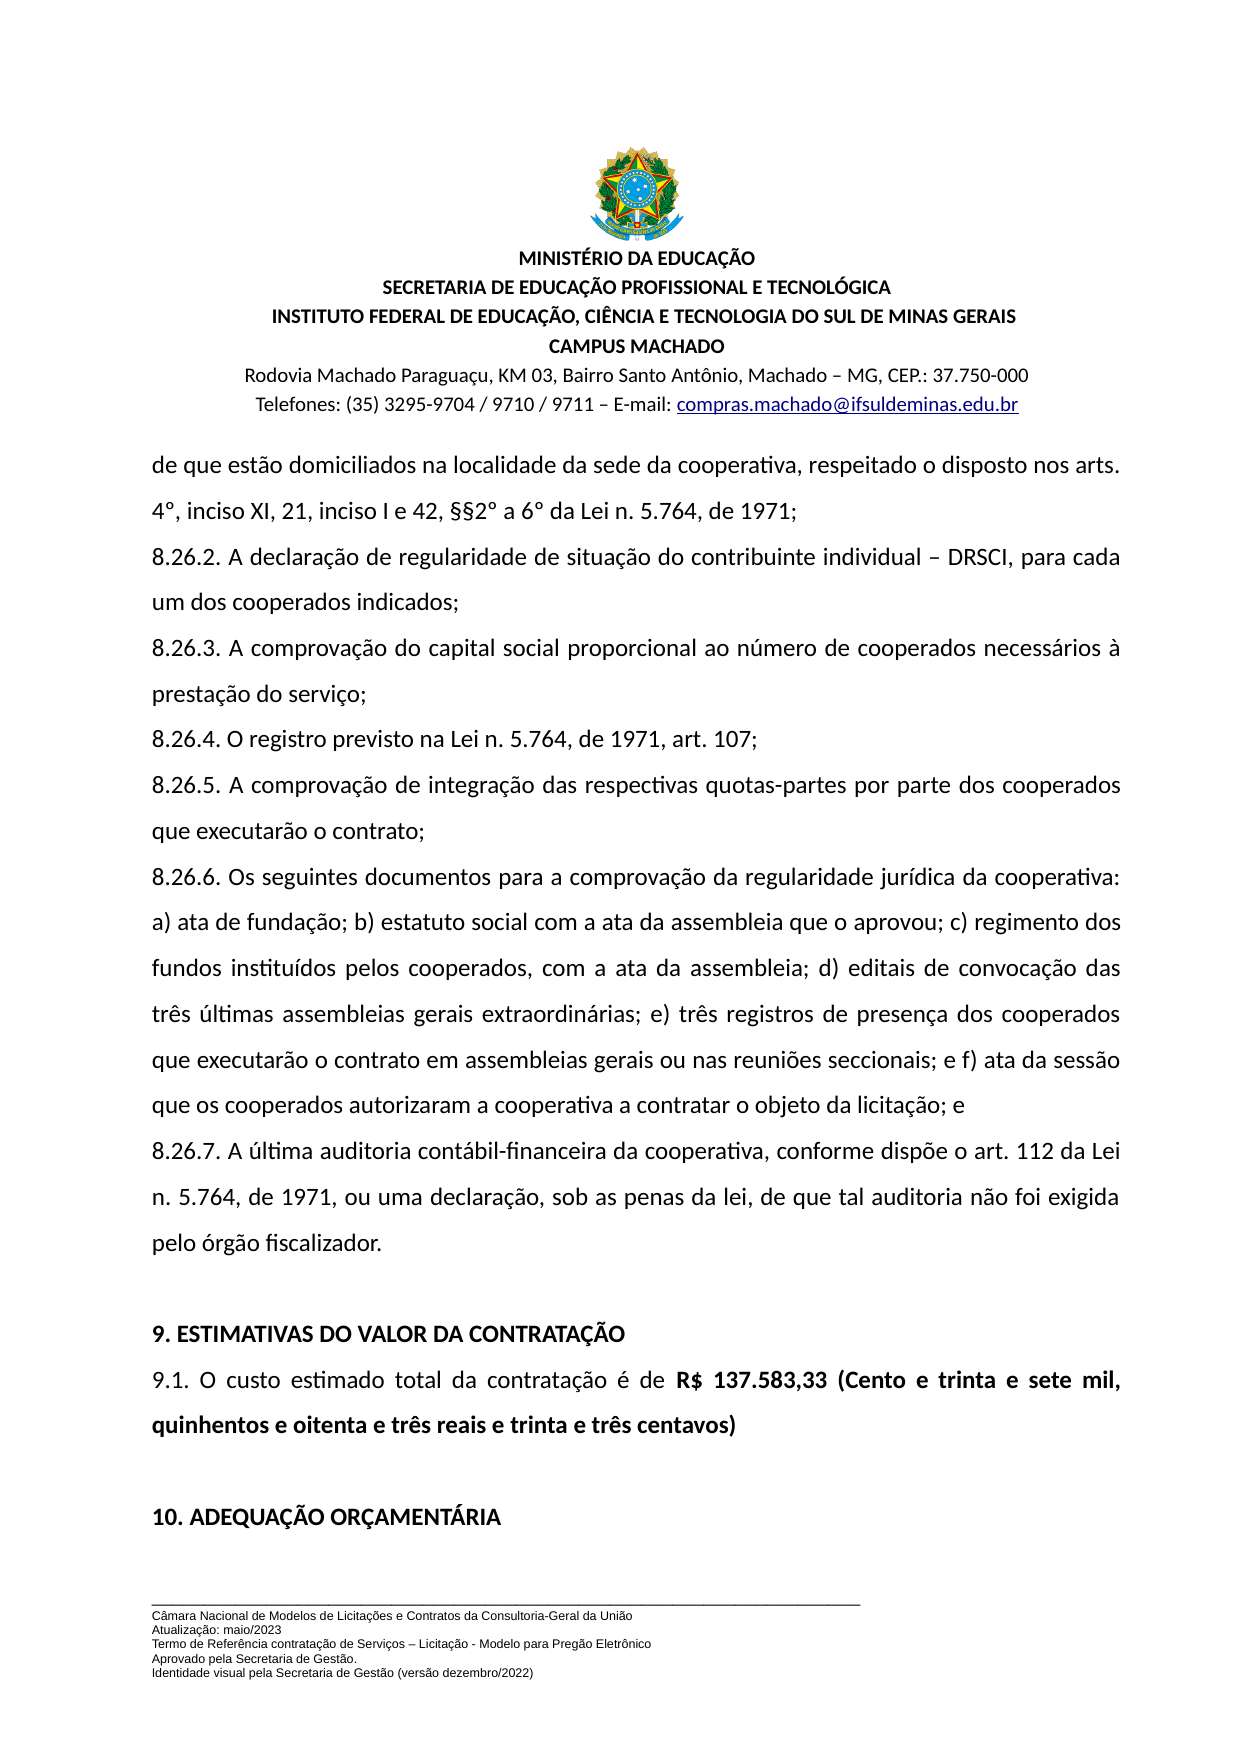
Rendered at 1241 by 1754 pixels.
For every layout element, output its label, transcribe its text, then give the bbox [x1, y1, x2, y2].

picture [656, 223, 665, 228]
text 8.26.2. A declaração de regularidade de situação do contribuinte individual – DRSCI, para cada um dos cooperados indicados; [152, 541, 1122, 617]
picture [590, 147, 684, 241]
text de que estão domiciliados na localidade da sede da cooperativa, respeitado o disposto nos arts. 4º, inciso XI, 21, inciso I e 42, §§2º a 6º da Lei n. 5.764, de 1971; [152, 449, 1122, 526]
text 8.26.5. A comprovação de integração das respectivas quotas-partes por parte dos cooperados que executarão o contrato; [152, 769, 1122, 846]
text 9. ESTIMATIVAS DO VALOR DA CONTRATAÇÃO [152, 1318, 1122, 1349]
text 8.26.3. A comprovação do capital social proporcional ao número de cooperados necessários à prestação do serviço; [152, 632, 1122, 708]
text 9.1. O custo estimado total da contratação é de R$ 137.583,33 (Cento e trinta e sete mil, quinhentos e oitenta e três reais e trinta e três centavos) [152, 1364, 1122, 1440]
text 8.26.4. O registro previsto na Lei n. 5.764, de 1971, art. 107; [152, 724, 1122, 754]
text 8.26.6. Os seguintes documentos para a comprovação da regularidade jurídica da cooperativa: a) ata de fundação; b) estatuto social com a ata da assembleia que o aprovou; c) regimento dos fundos instituídos pelos cooperados, com a ata da assembleia; d) editais de convocação das três últimas assembleias gerais extraordinárias; e) três registros de presença dos cooperados que executarão o contrato em assembleias gerais ou nas reuniões seccionais; e f) ata da sessão que os cooperados autorizaram a cooperativa a contratar o objeto da licitação; e [152, 861, 1122, 1120]
picture [652, 219, 684, 241]
picture [630, 236, 645, 241]
text 8.26.7. A última auditoria contábil-financeira da cooperativa, conforme dispõe o art. 112 da Lei n. 5.764, de 1971, ou uma declaração, sob as penas da lei, de que tal auditoria não foi exigida pelo órgão fiscalizador. [152, 1135, 1122, 1257]
text 10. ADEQUAÇÃO ORÇAMENTÁRIA [152, 1501, 1122, 1532]
